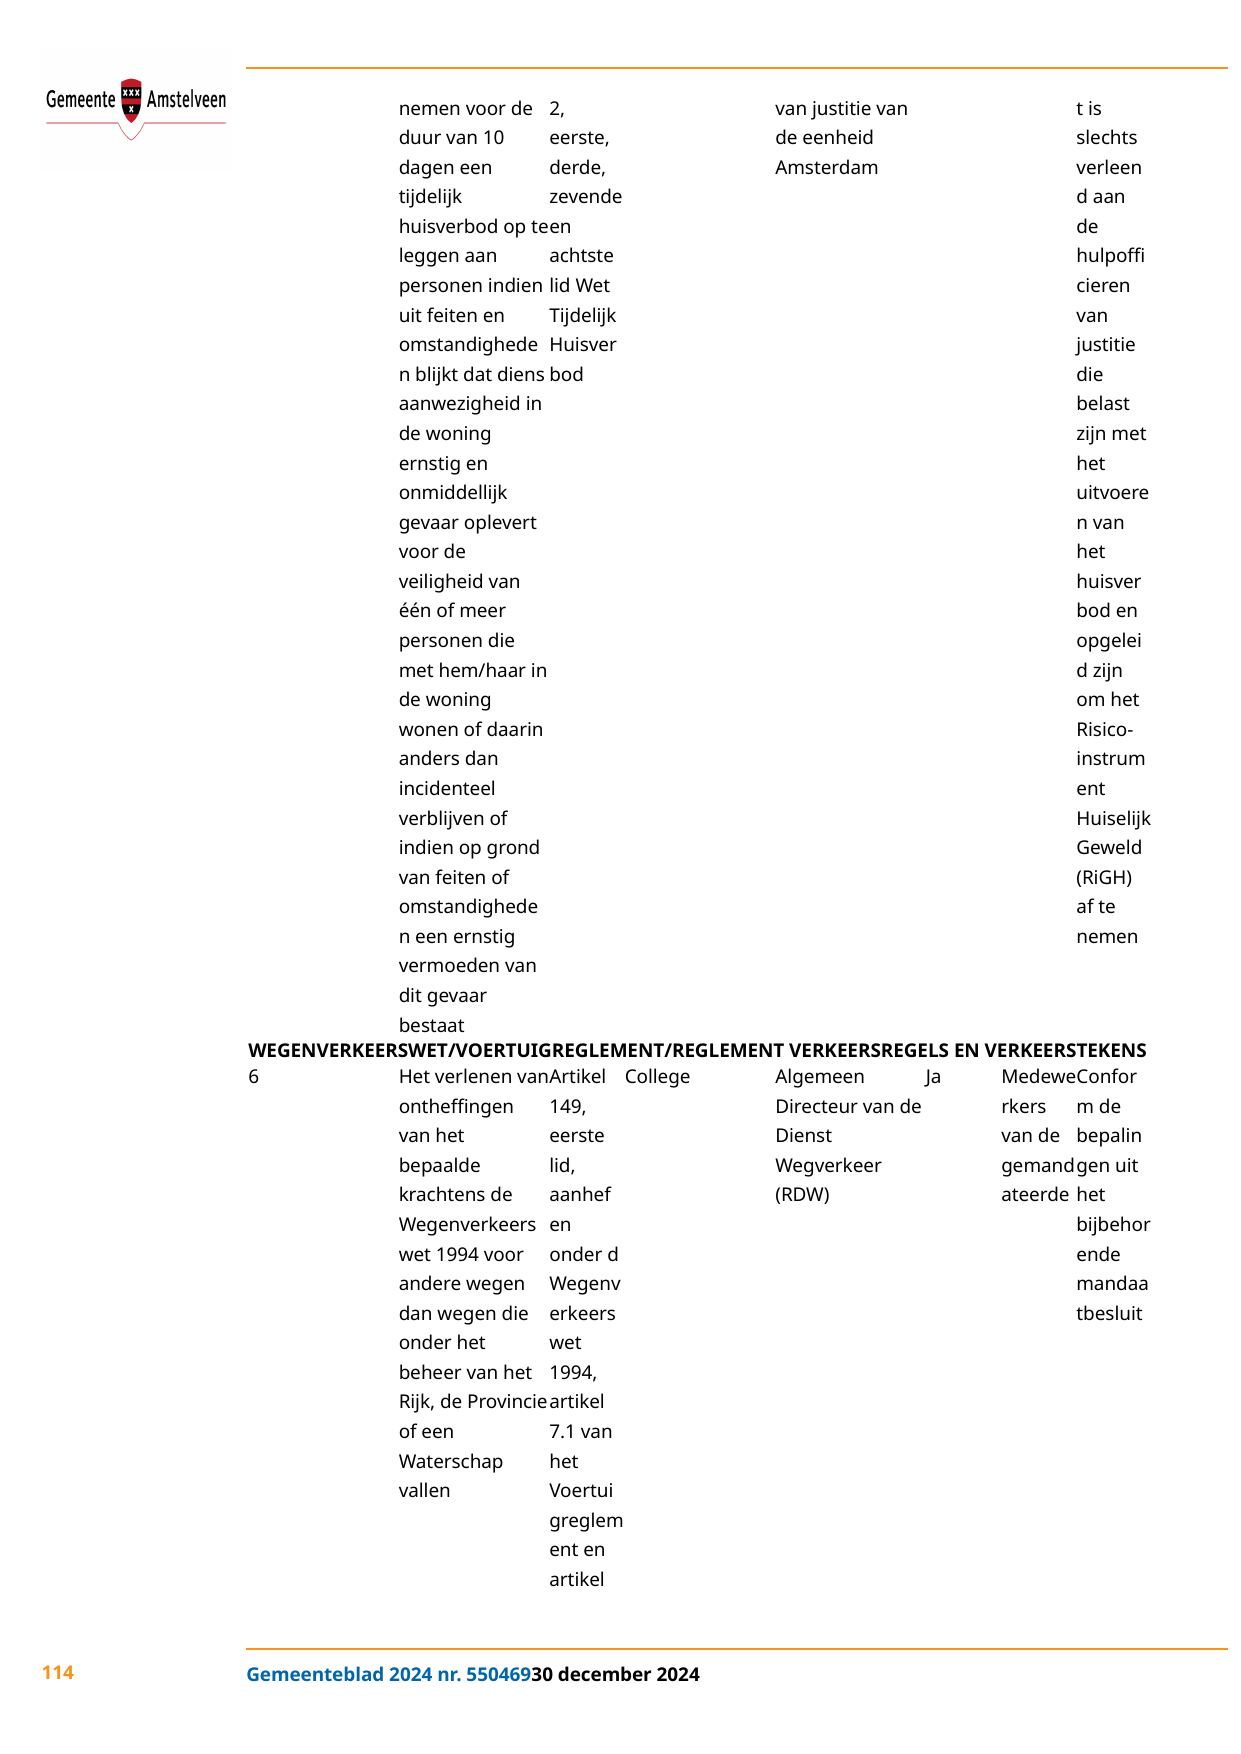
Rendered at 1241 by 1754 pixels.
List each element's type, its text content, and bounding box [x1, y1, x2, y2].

table_cell WEGENVERKEERSWET/VOERTUIGREGLEMENT/REGLEMENT VERKEERSREGELS EN VERKEERSTEKENS [248, 1038, 1152, 1063]
table_cell Medewerkers van de gemandateerde [1001, 1063, 1076, 1592]
table_cell Ja [926, 1063, 1001, 1592]
table_cell van justitie van de eenheid Amsterdam [775, 95, 926, 1038]
table_cell [625, 95, 775, 1038]
table_cell [1001, 95, 1076, 1038]
table_cell Artikel 149, eerste lid, aanhef en onder d Wegenverkeerswet 1994, artikel 7.1 van het Voertuigreglement en artikel [549, 1063, 624, 1592]
table_cell College [625, 1063, 775, 1592]
table_cell t is slechts verleend aan de hulpofficieren van justitie die belast zijn met het uitvoeren van het huisverbod en opgeleid zijn om het Risico-instrument Huiselijk Geweld (RiGH) af te nemen [1076, 95, 1152, 1038]
table_cell Algemeen Directeur van de Dienst Wegverkeer (RDW) [775, 1063, 926, 1592]
table_cell 6 [248, 1063, 398, 1592]
table_cell nemen voor de duur van 10 dagen een tijdelijk huisverbod op te leggen aan personen indien uit feiten en omstandigheden blijkt dat diens aanwezigheid in de woning ernstig en onmiddellijk gevaar oplevert voor de veiligheid van één of meer personen die met hem/haar in de woning wonen of daarin anders dan incidenteel verblijven of indien op grond van feiten of omstandigheden een ernstig vermoeden van dit gevaar bestaat [399, 95, 549, 1038]
table_cell Het verlenen van ontheffingen van het bepaalde krachtens de Wegenverkeerswet 1994 voor andere wegen dan wegen die onder het beheer van het Rijk, de Provincie of een Waterschap vallen [399, 1063, 549, 1592]
table_cell Conform de bepalingen uit het bijbehorende mandaatbesluit [1076, 1063, 1152, 1592]
table_cell [248, 95, 398, 1038]
picture [41, 47, 231, 172]
table_cell [926, 95, 1001, 1038]
table_cell 2, eerste, derde, zevende en achtste lid Wet Tijdelijk Huisverbod [549, 95, 624, 1038]
